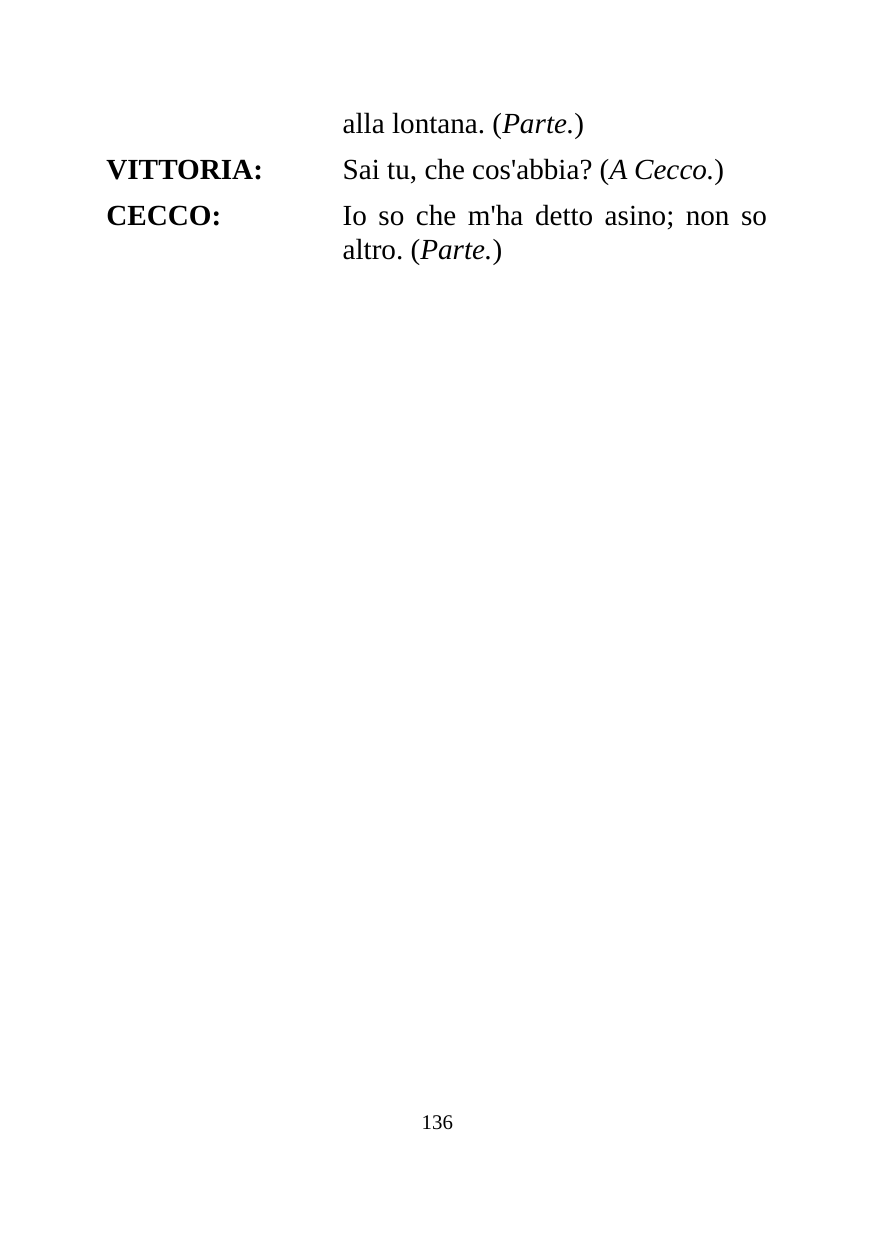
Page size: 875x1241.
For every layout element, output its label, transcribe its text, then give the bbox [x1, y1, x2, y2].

text VITTORIA: Sai tu, che cos'abbia? (A Cecco.) [106, 152, 768, 186]
text alla lontana. (Parte.) [106, 106, 768, 140]
text CECCO: Io so che m'ha detto asino; non so altro. (Parte.) [106, 198, 768, 265]
